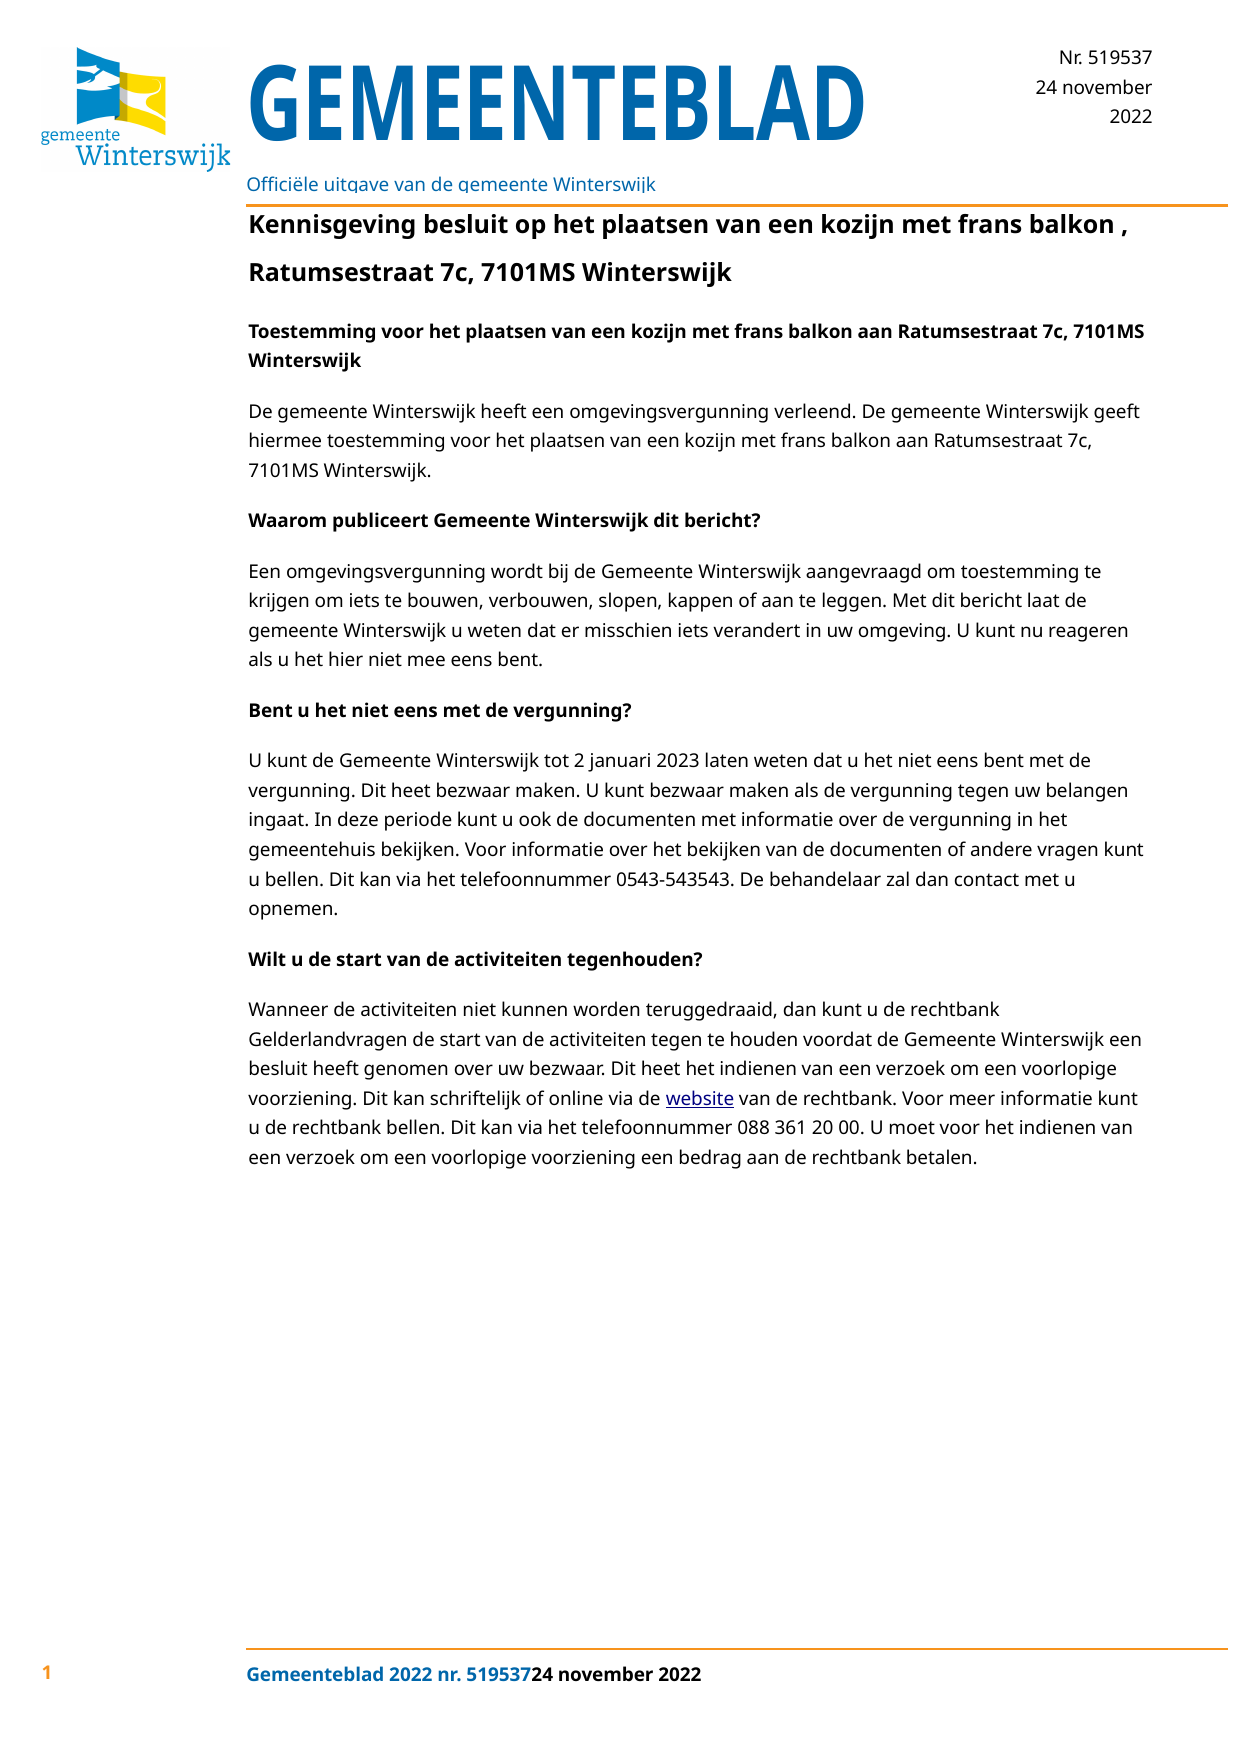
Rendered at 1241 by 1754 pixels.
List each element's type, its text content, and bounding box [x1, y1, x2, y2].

text Bent u het niet eens met de vergunning? [248, 697, 1152, 723]
text U kunt de Gemeente Winterswijk tot 2 januari 2023 laten weten dat u het niet eens bent met de vergunning. Dit heet bezwaar maken. U kunt bezwaar maken als de vergunning tegen uw belangen ingaat. In deze periode kunt u ook de documenten met informatie over de vergunning in het gemeentehuis bekijken. Voor informatie over het bekijken van de documenten of andere vragen kunt u bellen. Dit kan via het telefoonnummer 0543-543543. De behandelaar zal dan contact met u opnemen. [248, 747, 1152, 921]
text Wanneer de activiteiten niet kunnen worden teruggedraaid, dan kunt u de rechtbank Gelderlandvragen de start van de activiteiten tegen te houden voordat de Gemeente Winterswijk een besluit heeft genomen over uw bezwaar. Dit heet het indienen van een verzoek om een voorlopige voorziening. Dit kan schriftelijk of online via de website van de rechtbank. Voor meer informatie kunt u de rechtbank bellen. Dit kan via het telefoonnummer 088 361 20 00. U moet voor het indienen van een verzoek om een voorlopige voorziening een bedrag aan de rechtbank betalen. [248, 996, 1152, 1170]
picture [41, 47, 231, 172]
text Waarom publiceert Gemeente Winterswijk dit bericht? [248, 507, 1152, 533]
text Wilt u de start van de activiteiten tegenhouden? [248, 946, 1152, 972]
text Kennisgeving besluit op het plaatsen van een kozijn met frans balkon , Ratumsestraat 7c, 7101MS Winterswijk [248, 207, 1152, 288]
text Toestemming voor het plaatsen van een kozijn met frans balkon aan Ratumsestraat 7c, 7101MS Winterswijk [248, 318, 1152, 373]
text Een omgevingsvergunning wordt bij de Gemeente Winterswijk aangevraagd om toestemming te krijgen om iets te bouwen, verbouwen, slopen, kappen of aan te leggen. Met dit bericht laat de gemeente Winterswijk u weten dat er misschien iets verandert in uw omgeving. U kunt nu reageren als u het hier niet mee eens bent. [248, 558, 1152, 672]
picture [225, 153, 231, 162]
text De gemeente Winterswijk heeft een omgevingsvergunning verleend. De gemeente Winterswijk geeft hiermee toestemming voor het plaatsen van een kozijn met frans balkon aan Ratumsestraat 7c, 7101MS Winterswijk. [248, 398, 1152, 483]
